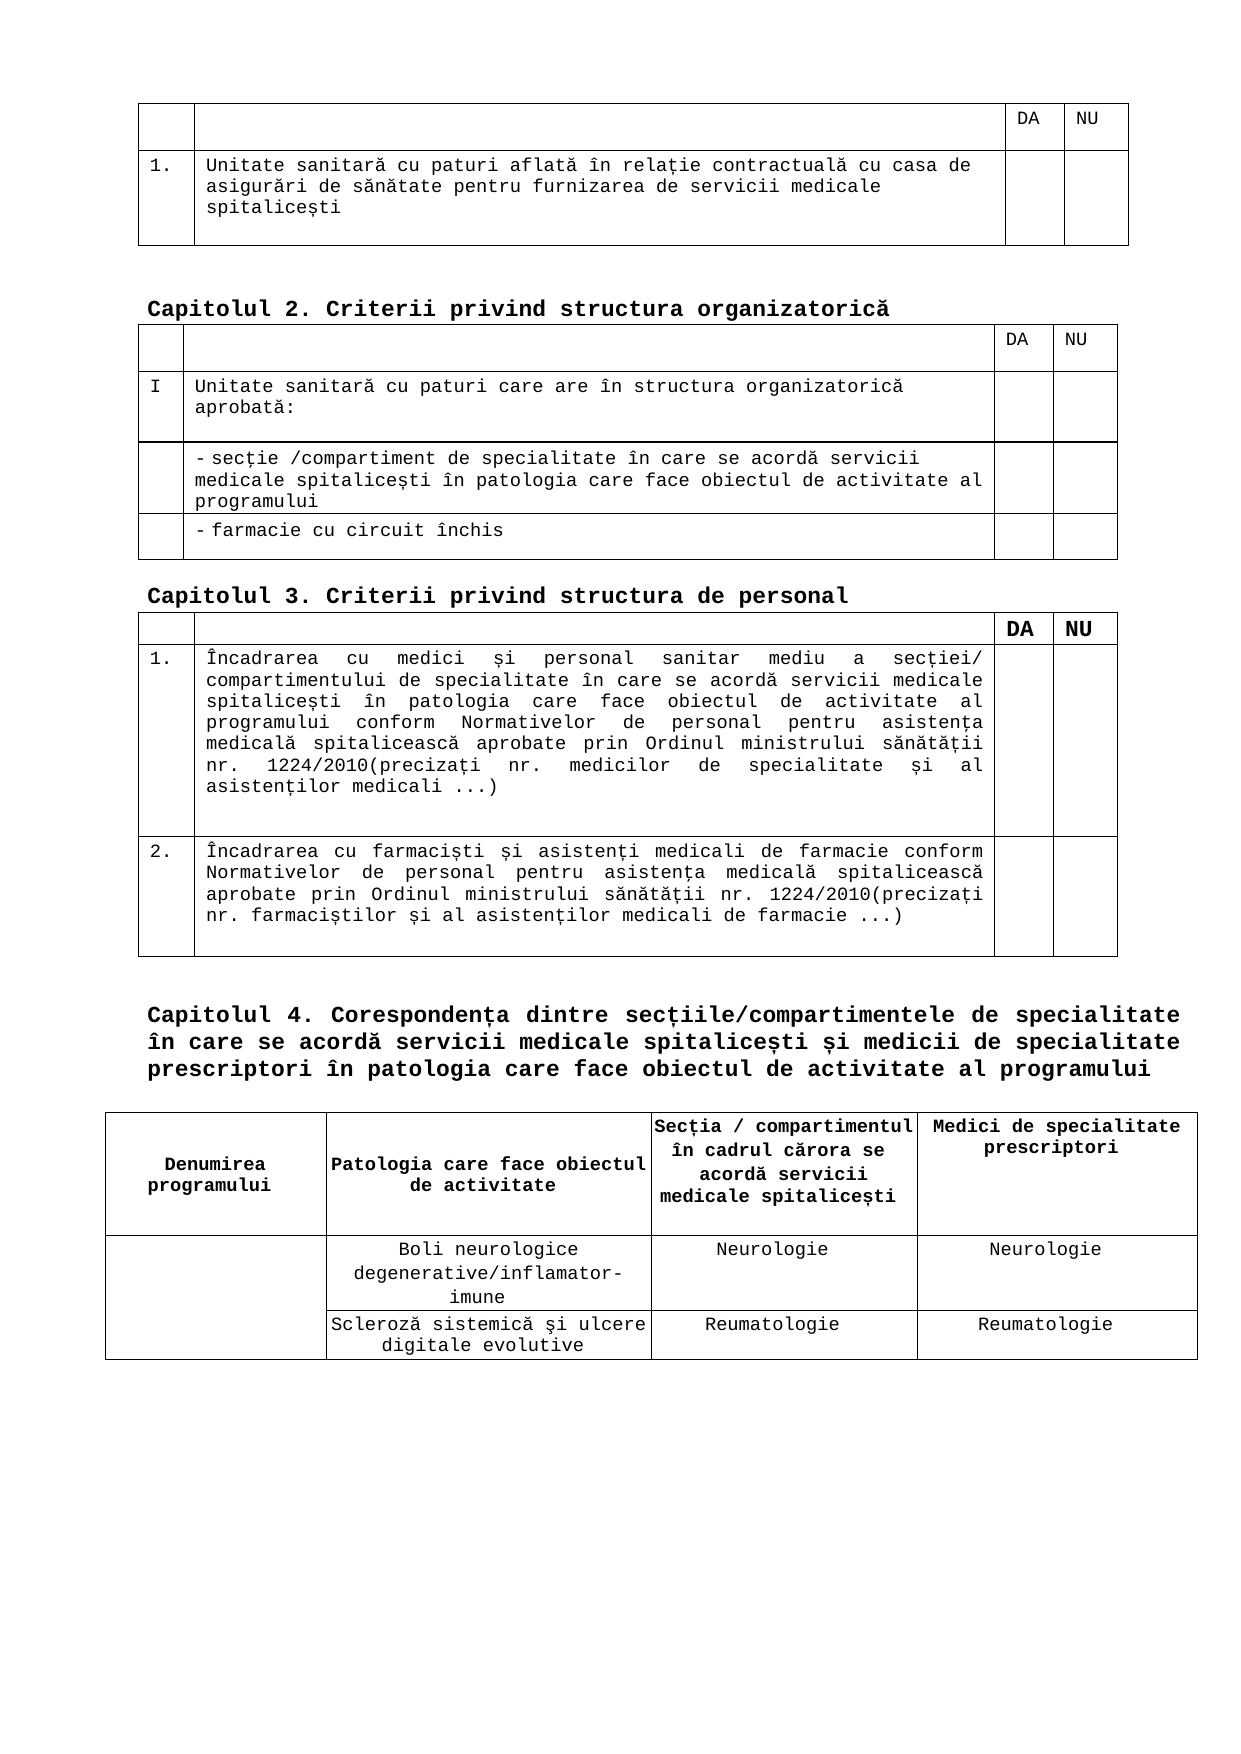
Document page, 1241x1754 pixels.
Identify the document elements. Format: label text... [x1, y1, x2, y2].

table_cell Neurologie [918, 1236, 1197, 1309]
table_cell [106, 1236, 326, 1359]
table_cell Încadrarea cu medici și personal sanitar mediu a secției/ compartimentului de specialitate în care se acordă servicii medicale spitalicești în patologia care face obiectul de activitate al programului conform Normativelor de personal pentru asistenţa medicală spitalicească aprobate prin Ordinul ministrului sănătății nr. 1224/2010(precizați nr. medicilor de specialitate și al asistenților medicali ...) [195, 645, 994, 836]
table_cell [995, 645, 1053, 836]
table_cell - secţie /compartiment de specialitate în care se acordă servicii medicale spitalicești în patologia care face obiectul de activitate al programului [184, 443, 994, 513]
table_header DA [1006, 104, 1064, 149]
table_cell Unitate sanitară cu paturi care are în structura organizatorică aprobată: [184, 372, 994, 441]
text Capitolul 3. Criterii privind structura de personal [147, 584, 1180, 611]
text Capitolul 4. Corespondența dintre secțiile/compartimentele de specialitate în care se acordă servicii medicale spitalicești și medicii de specialitate prescriptori în patologia care face obiectul de activitate al programului [147, 1004, 1180, 1083]
table_header [195, 104, 1005, 149]
table_cell [995, 514, 1053, 559]
table_header NU [1065, 104, 1128, 149]
table_header [139, 104, 194, 149]
table_cell Reumatologie [652, 1311, 917, 1359]
table_header [139, 613, 194, 643]
table_cell - farmacie cu circuit închis [184, 514, 994, 559]
table_cell 1. [139, 645, 194, 836]
table_cell [1065, 151, 1128, 244]
table_cell [139, 514, 183, 559]
table_header Secția / compartimentul în cadrul cărora se acordă servicii medicale spitalicești [652, 1113, 917, 1235]
table_cell [1006, 151, 1064, 244]
table_cell [139, 443, 183, 513]
table_cell Reumatologie [918, 1311, 1197, 1359]
table_cell [1054, 837, 1117, 956]
table_header Medici de specialitate prescriptori [918, 1113, 1197, 1235]
table_cell [995, 837, 1053, 956]
text Capitolul 2. Criterii privind structura organizatorică [147, 297, 1180, 323]
table_header [195, 613, 994, 643]
table_cell [995, 372, 1053, 441]
table_cell [1054, 645, 1117, 836]
table_header NU [1054, 325, 1117, 371]
table_cell Unitate sanitară cu paturi aflată în relație contractuală cu casa de asigurări de sănătate pentru furnizarea de servicii medicale spitalicești [195, 151, 1005, 244]
table_cell Neurologie [652, 1236, 917, 1309]
table_cell [995, 443, 1053, 513]
table_header [184, 325, 994, 371]
table_cell Boli neurologice degenerative/inflamator- imune [327, 1236, 651, 1309]
table_header [139, 325, 183, 371]
table_header Denumirea programului [106, 1113, 326, 1235]
table_header NU [1054, 613, 1117, 643]
table_header Patologia care face obiectul de activitate [327, 1113, 651, 1235]
table_cell 1. [139, 151, 194, 244]
table_cell 2. [139, 837, 194, 956]
table_header DA [995, 613, 1053, 643]
table_cell I [139, 372, 183, 441]
table_cell Încadrarea cu farmaciști și asistenți medicali de farmacie conform Normativelor de personal pentru asistenţa medicală spitalicească aprobate prin Ordinul ministrului sănătății nr. 1224/2010(precizați nr. farmaciștilor și al asistenților medicali de farmacie ...) [195, 837, 994, 956]
table_cell [1054, 372, 1117, 441]
table_cell Scleroză sistemică şi ulcere digitale evolutive [327, 1311, 651, 1359]
table_cell [1054, 514, 1117, 559]
table_cell [1054, 443, 1117, 513]
table_header DA [995, 325, 1053, 371]
